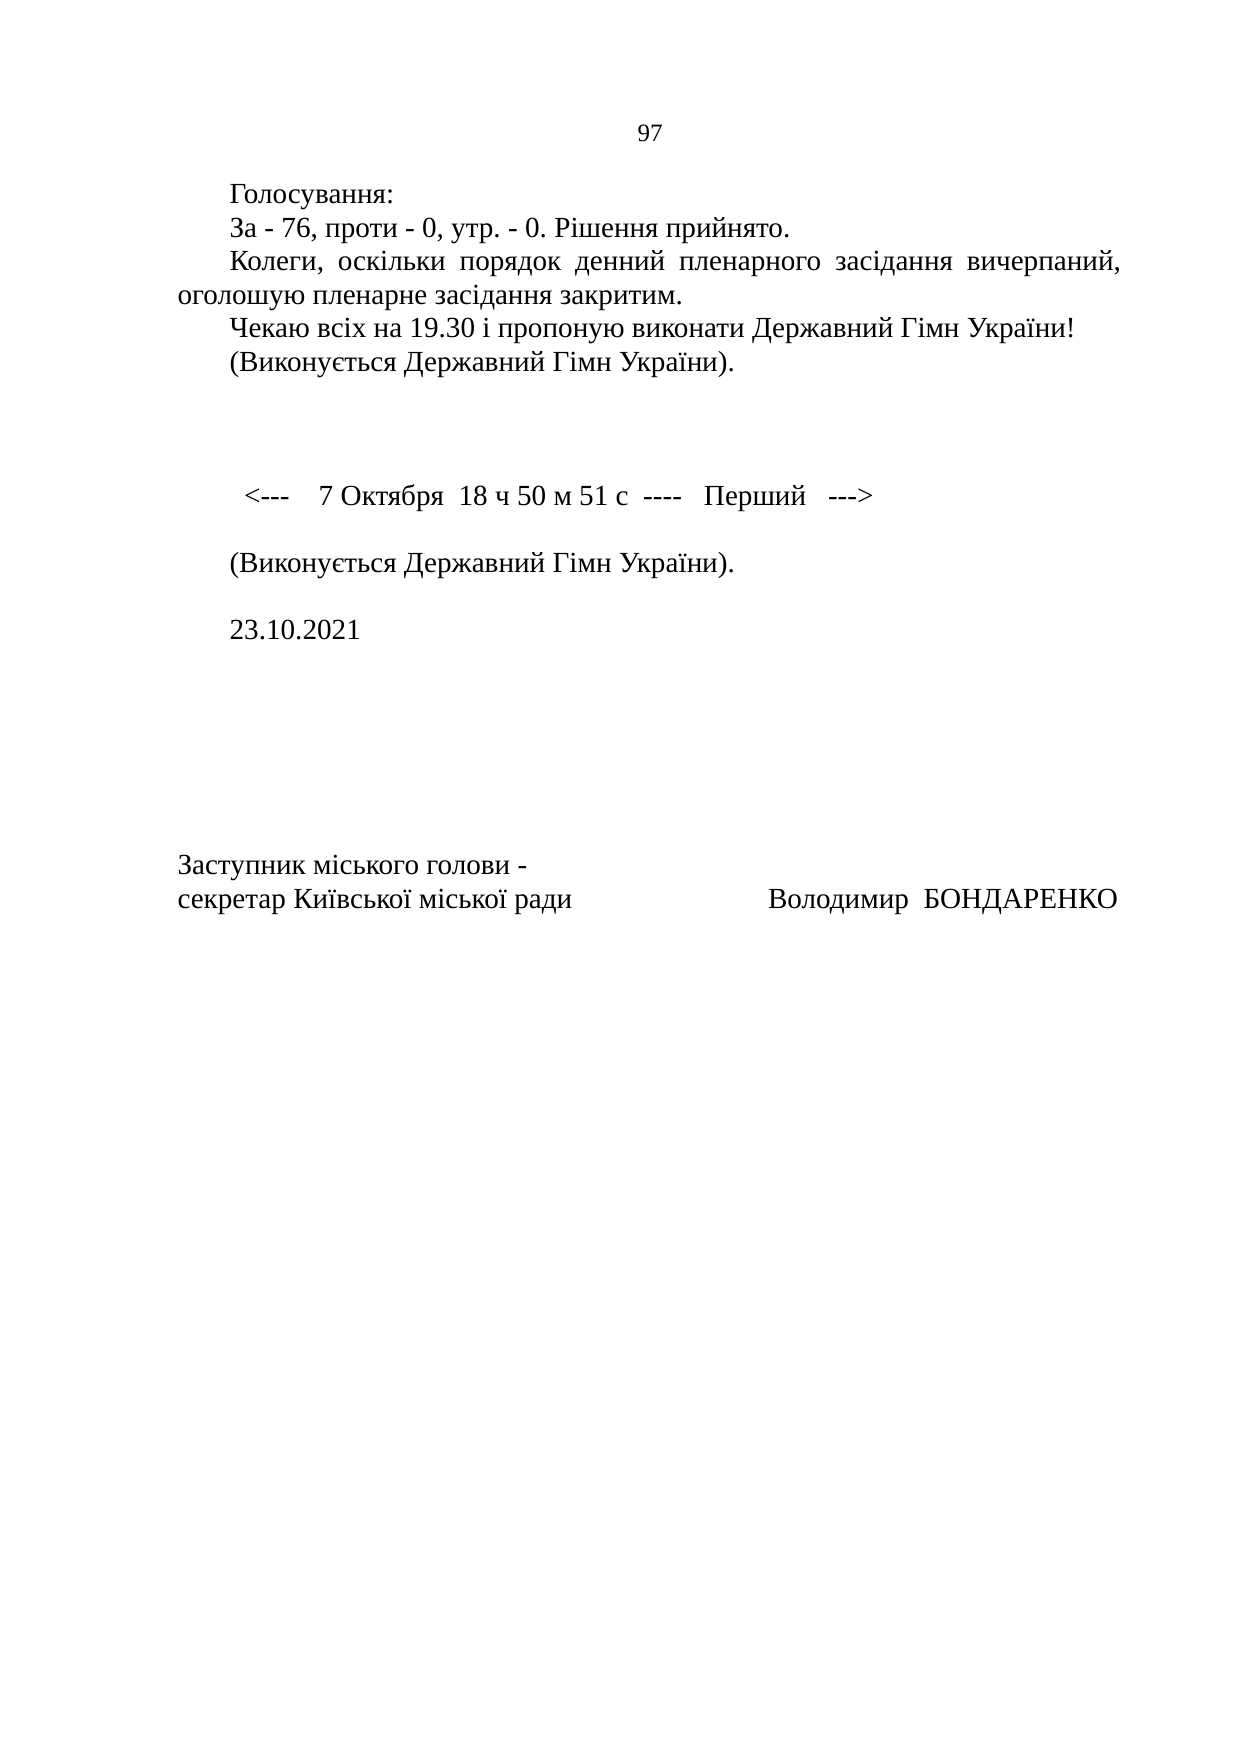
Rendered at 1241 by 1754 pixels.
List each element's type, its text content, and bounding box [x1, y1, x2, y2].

text Чекаю всіх на 19.30 і пропоную виконати Державний Гімн України! [177, 311, 1122, 344]
text За - 76, проти - 0, утр. - 0. Рішення прийнято. [177, 210, 1122, 243]
text Колеги, оскільки порядок денний пленарного засідання вичерпаний, оголошую пленарне засідання закритим. [177, 243, 1122, 311]
text Голосування: [177, 176, 1122, 210]
text <--- 7 Октября 18 ч 50 м 51 с ---- Перший ---> [177, 478, 1122, 512]
text (Виконується Державний Гімн України). [177, 545, 1122, 579]
text (Виконується Державний Гімн України). [177, 344, 1122, 378]
text Заступник міського голови - [177, 847, 1122, 881]
text 23.10.2021 [177, 612, 1122, 646]
text секретар Київської міської ради Володимир БОНДАРЕНКО [177, 881, 1122, 914]
